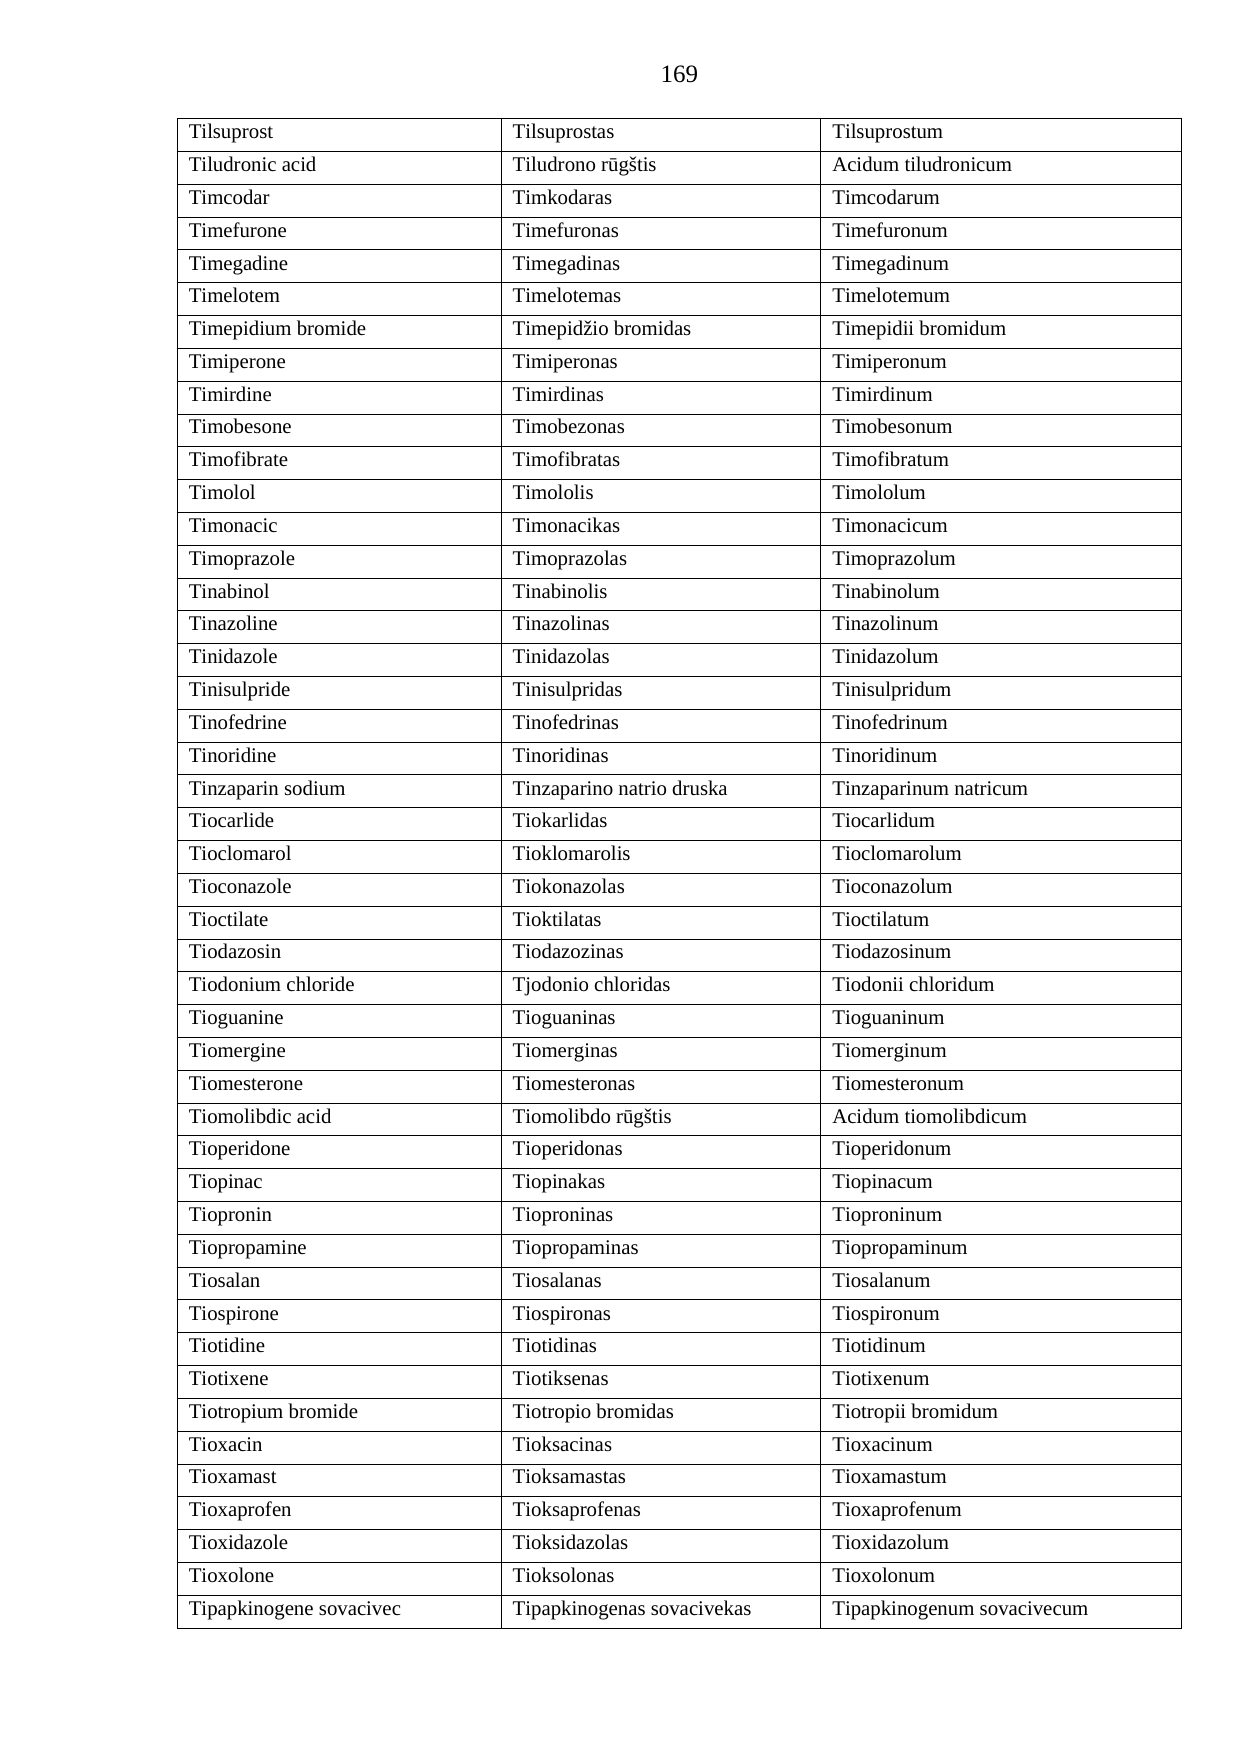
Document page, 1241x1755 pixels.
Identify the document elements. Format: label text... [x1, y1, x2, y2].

table_cell Tiospirone [178, 1300, 501, 1332]
table_cell Tinazoline [178, 611, 501, 643]
table_cell Timefurone [178, 218, 501, 249]
table_cell Timirdinas [502, 382, 820, 413]
table_cell Tinidazolas [502, 644, 820, 676]
table_cell Timololum [821, 480, 1181, 512]
table_cell Tiokonazolas [502, 874, 820, 906]
table_cell Tiotropium bromide [178, 1399, 501, 1431]
table_cell Tioperidonum [821, 1136, 1181, 1168]
table_cell Tioperidonas [502, 1136, 820, 1168]
table_cell Tiotiksenas [502, 1366, 820, 1398]
table_cell Acidum tiomolibdicum [821, 1104, 1181, 1135]
table_cell Tioxidazole [178, 1530, 501, 1562]
table_cell Timoprazolum [821, 546, 1181, 577]
table_cell Tiotixene [178, 1366, 501, 1398]
table_cell Tinzaparin sodium [178, 775, 501, 807]
table_cell Tinoridine [178, 743, 501, 774]
table_cell Tioctilatum [821, 907, 1181, 938]
table_cell Tiopronin [178, 1202, 501, 1234]
table_cell Tilsuprost [178, 119, 501, 151]
table_cell Tinzaparino natrio druska [502, 775, 820, 807]
table_cell Timegadine [178, 250, 501, 282]
table_cell Tiodonii chloridum [821, 972, 1181, 1004]
table_cell Timelotemum [821, 283, 1181, 315]
table_cell Tinofedrine [178, 710, 501, 742]
table_cell Tiomergine [178, 1038, 501, 1070]
table_cell Tinofedrinum [821, 710, 1181, 742]
table_cell Tiokarlidas [502, 808, 820, 840]
table_cell Tioproninum [821, 1202, 1181, 1234]
table_cell Tiodazozinas [502, 940, 820, 971]
table_cell Tioksidazolas [502, 1530, 820, 1562]
table_cell Timcodar [178, 185, 501, 217]
table_cell Timofibratas [502, 447, 820, 479]
table_cell Tioxidazolum [821, 1530, 1181, 1562]
table_cell Timofibratum [821, 447, 1181, 479]
table_cell Tioklomarolis [502, 841, 820, 873]
table_cell Tiospironum [821, 1300, 1181, 1332]
table_cell Tiomolibdo rūgštis [502, 1104, 820, 1135]
table_cell Tiotidine [178, 1333, 501, 1365]
table_cell Tioguaninum [821, 1005, 1181, 1037]
table_cell Tiomesteronum [821, 1071, 1181, 1102]
table_cell Tioconazole [178, 874, 501, 906]
table_cell Tioksacinas [502, 1432, 820, 1463]
table_cell Tinabinolis [502, 579, 820, 610]
table_cell Tinisulpridum [821, 677, 1181, 709]
table_cell Tioxacin [178, 1432, 501, 1463]
table_cell Tiodazosin [178, 940, 501, 971]
table_cell Timofibrate [178, 447, 501, 479]
table_cell Tioxamastum [821, 1465, 1181, 1496]
table_cell Tinisulpride [178, 677, 501, 709]
table_cell Timepidii bromidum [821, 316, 1181, 348]
table_cell Tiopinacum [821, 1169, 1181, 1201]
table_cell Tiomesterone [178, 1071, 501, 1102]
table_cell Tinoridinas [502, 743, 820, 774]
table_cell Timcodarum [821, 185, 1181, 217]
table_cell Timiperone [178, 349, 501, 381]
table_cell Tiomolibdic acid [178, 1104, 501, 1135]
table_cell Timobesone [178, 415, 501, 446]
table_cell Tinazolinas [502, 611, 820, 643]
table_cell Tioxaprofenum [821, 1497, 1181, 1529]
table_cell Tinzaparinum natricum [821, 775, 1181, 807]
table_cell Tioxamast [178, 1465, 501, 1496]
table_cell Timoprazole [178, 546, 501, 577]
table_cell Timegadinum [821, 250, 1181, 282]
table_cell Tinidazole [178, 644, 501, 676]
table_cell Tipapkinogenum sovacivecum [821, 1596, 1181, 1627]
table_cell Timirdinum [821, 382, 1181, 413]
table_cell Timololis [502, 480, 820, 512]
table_cell Timelotem [178, 283, 501, 315]
table_cell Tiopropaminum [821, 1235, 1181, 1267]
table_cell Tiopropaminas [502, 1235, 820, 1267]
table_cell Timelotemas [502, 283, 820, 315]
table_cell Tinazolinum [821, 611, 1181, 643]
table_cell Timiperonum [821, 349, 1181, 381]
table_cell Tiopinac [178, 1169, 501, 1201]
table_cell Tinofedrinas [502, 710, 820, 742]
table_cell Tioxaprofen [178, 1497, 501, 1529]
table_cell Timoprazolas [502, 546, 820, 577]
table_cell Tiodazosinum [821, 940, 1181, 971]
table_cell Tiludronic acid [178, 152, 501, 184]
table_cell Tiosalan [178, 1268, 501, 1299]
table_cell Tiopinakas [502, 1169, 820, 1201]
table_cell Timefuronas [502, 218, 820, 249]
table_cell Timepidžio bromidas [502, 316, 820, 348]
table_cell Tiotropii bromidum [821, 1399, 1181, 1431]
table_cell Timefuronum [821, 218, 1181, 249]
table_cell Tioclomarol [178, 841, 501, 873]
table_cell Tiocarlidum [821, 808, 1181, 840]
table_cell Tioxolone [178, 1563, 501, 1595]
table_cell Tiomerginas [502, 1038, 820, 1070]
table_cell Tinabinol [178, 579, 501, 610]
table_cell Tioktilatas [502, 907, 820, 938]
table_cell Tinidazolum [821, 644, 1181, 676]
table_cell Timonacikas [502, 513, 820, 545]
table_cell Tinisulpridas [502, 677, 820, 709]
table_cell Tioclomarolum [821, 841, 1181, 873]
table_cell Tioxolonum [821, 1563, 1181, 1595]
table_cell Timonacic [178, 513, 501, 545]
table_cell Timegadinas [502, 250, 820, 282]
table_cell Tilsuprostas [502, 119, 820, 151]
table_cell Tioconazolum [821, 874, 1181, 906]
table_cell Tiopropamine [178, 1235, 501, 1267]
table_cell Tioperidone [178, 1136, 501, 1168]
table_cell Tioproninas [502, 1202, 820, 1234]
table_cell Timepidium bromide [178, 316, 501, 348]
table_cell Tiosalanum [821, 1268, 1181, 1299]
table_cell Tiomerginum [821, 1038, 1181, 1070]
table_cell Tipapkinogene sovacivec [178, 1596, 501, 1627]
table_cell Tilsuprostum [821, 119, 1181, 151]
table_cell Timkodaras [502, 185, 820, 217]
table_cell Tiotropio bromidas [502, 1399, 820, 1431]
table_cell Timonacicum [821, 513, 1181, 545]
table_cell Tiotixenum [821, 1366, 1181, 1398]
table_cell Timobesonum [821, 415, 1181, 446]
table_cell Tiocarlide [178, 808, 501, 840]
table_cell Tipapkinogenas sovacivekas [502, 1596, 820, 1627]
table_cell Tioctilate [178, 907, 501, 938]
table_cell Tiosalanas [502, 1268, 820, 1299]
table_cell Timirdine [178, 382, 501, 413]
table_cell Tiotidinum [821, 1333, 1181, 1365]
table_cell Tjodonio chloridas [502, 972, 820, 1004]
table_cell Tioksaprofenas [502, 1497, 820, 1529]
table_cell Tiospironas [502, 1300, 820, 1332]
table_cell Tioxacinum [821, 1432, 1181, 1463]
table_cell Timiperonas [502, 349, 820, 381]
table_cell Tinoridinum [821, 743, 1181, 774]
table_cell Tiomesteronas [502, 1071, 820, 1102]
table_cell Tiludrono rūgštis [502, 152, 820, 184]
table_cell Tiotidinas [502, 1333, 820, 1365]
table_cell Tioguaninas [502, 1005, 820, 1037]
table_cell Timobezonas [502, 415, 820, 446]
table_cell Tioksamastas [502, 1465, 820, 1496]
table_cell Tinabinolum [821, 579, 1181, 610]
table_cell Acidum tiludronicum [821, 152, 1181, 184]
table_cell Tioguanine [178, 1005, 501, 1037]
table_cell Timolol [178, 480, 501, 512]
table_cell Tiodonium chloride [178, 972, 501, 1004]
table_cell Tioksolonas [502, 1563, 820, 1595]
